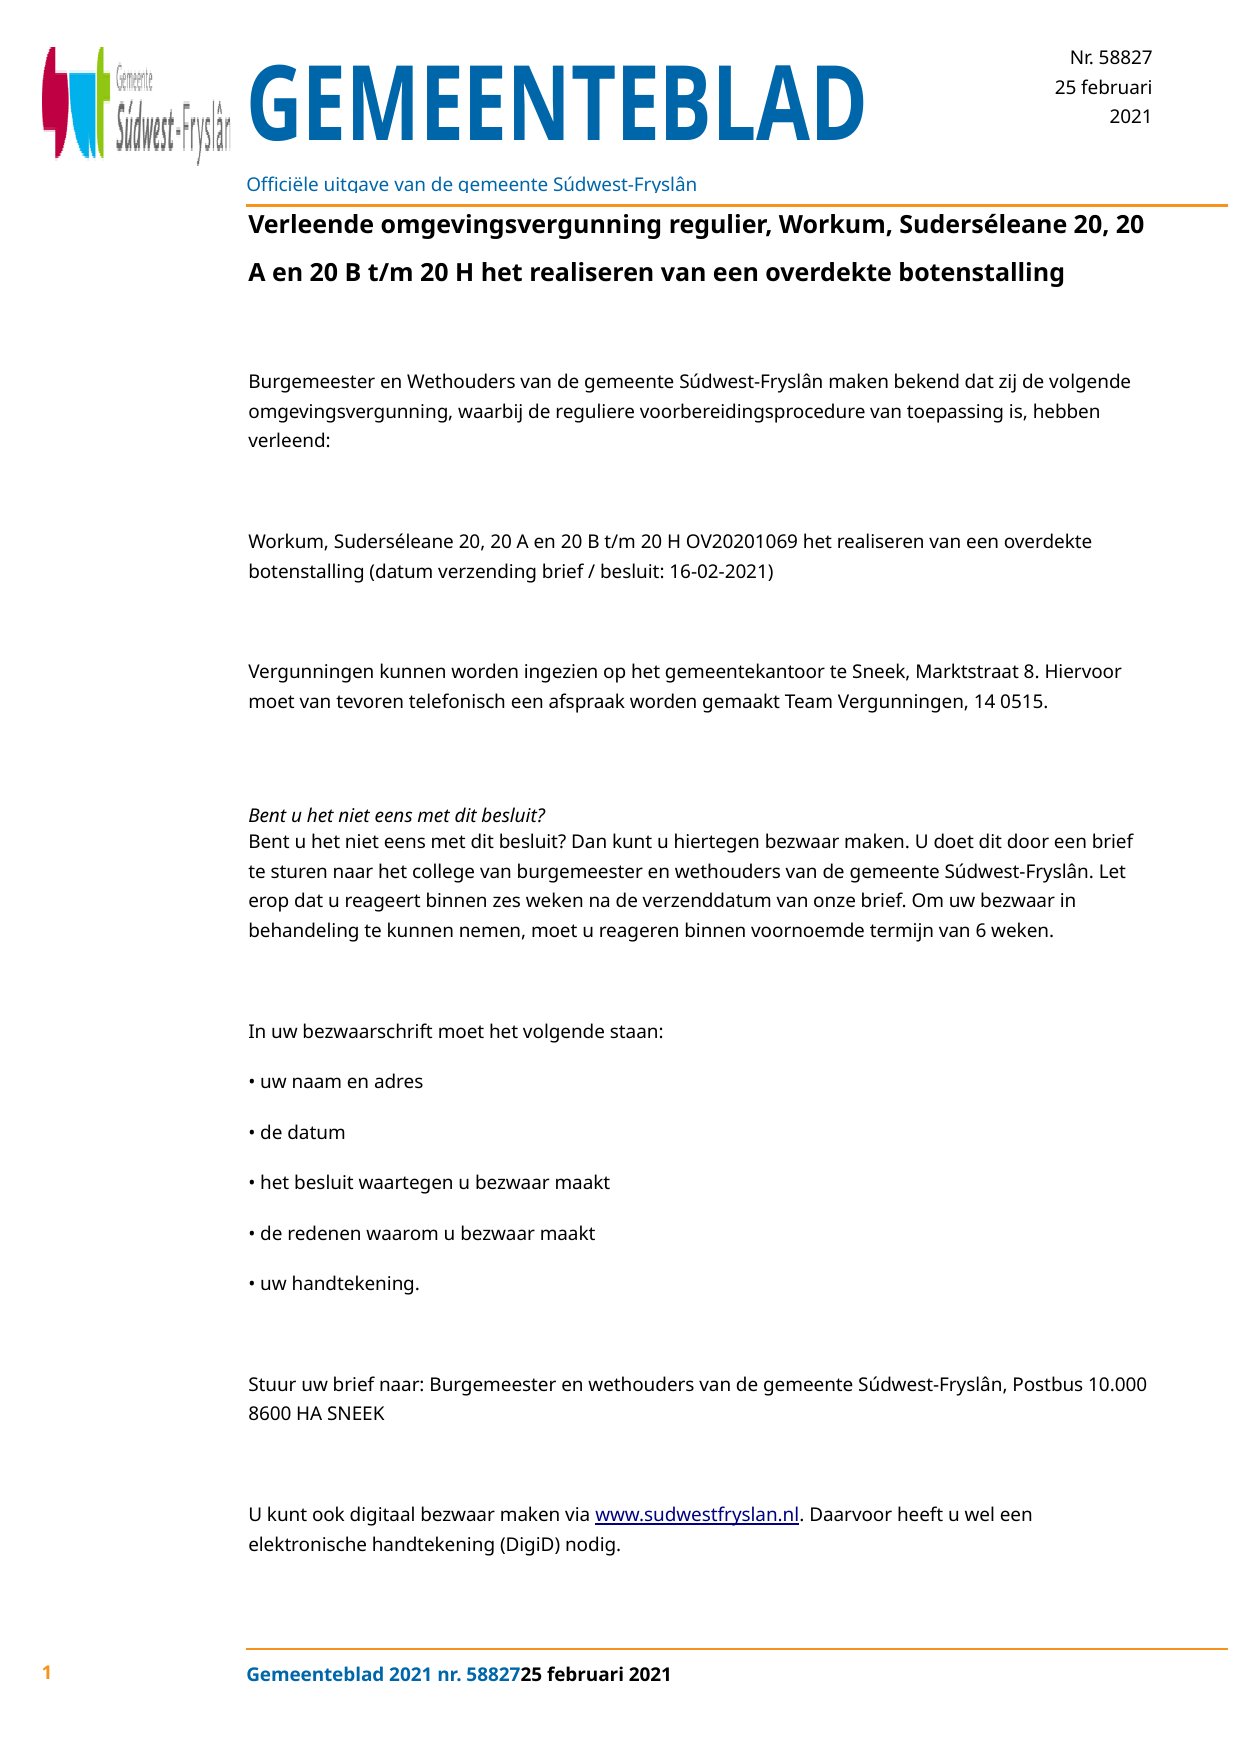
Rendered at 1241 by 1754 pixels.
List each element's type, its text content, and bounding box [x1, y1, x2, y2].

text Workum, Suderséleane 20, 20 A en 20 B t/m 20 H OV20201069 het realiseren van een overdekte botenstalling (datum verzending brief / besluit: 16-02-2021) [248, 528, 1152, 584]
text • uw handtekening. [248, 1270, 1152, 1296]
text • het besluit waartegen u bezwaar maakt [248, 1169, 1152, 1195]
text In uw bezwaarschrift moet het volgende staan: [248, 1018, 1152, 1044]
text • de redenen waarom u bezwaar maakt [248, 1220, 1152, 1245]
text • de datum [248, 1119, 1152, 1144]
text Bent u het niet eens met dit besluit? [248, 803, 1152, 828]
text Stuur uw brief naar: Burgemeester en wethouders van de gemeente Súdwest-Fryslân, Postbus 10.000 8600 HA SNEEK [248, 1371, 1152, 1426]
picture [41, 47, 231, 172]
text Vergunningen kunnen worden ingezien op het gemeentekantoor te Sneek, Marktstraat 8. Hiervoor moet van tevoren telefonisch een afspraak worden gemaakt Team Vergunningen, 14 0515. [248, 659, 1152, 714]
text Verleende omgevingsvergunning regulier, Workum, Suderséleane 20, 20 A en 20 B t/m 20 H het realiseren van een overdekte botenstalling [248, 207, 1152, 288]
text • uw naam en adres [248, 1068, 1152, 1094]
text Burgemeester en Wethouders van de gemeente Súdwest-Fryslân maken bekend dat zij de volgende omgevingsvergunning, waarbij de reguliere voorbereidingsprocedure van toepassing is, hebben verleend: [248, 368, 1152, 453]
text U kunt ook digitaal bezwaar maken via www.sudwestfryslan.nl. Daarvoor heeft u wel een elektronische handtekening (DigiD) nodig. [248, 1501, 1152, 1557]
text Bent u het niet eens met dit besluit? Dan kunt u hiertegen bezwaar maken. U doet dit door een brief te sturen naar het college van burgemeester en wethouders van de gemeente Súdwest-Fryslân. Let erop dat u reageert binnen zes weken na de verzenddatum van onze brief. Om uw bezwaar in behandeling te kunnen nemen, moet u reageren binnen voornoemde termijn van 6 weken. [248, 828, 1152, 943]
